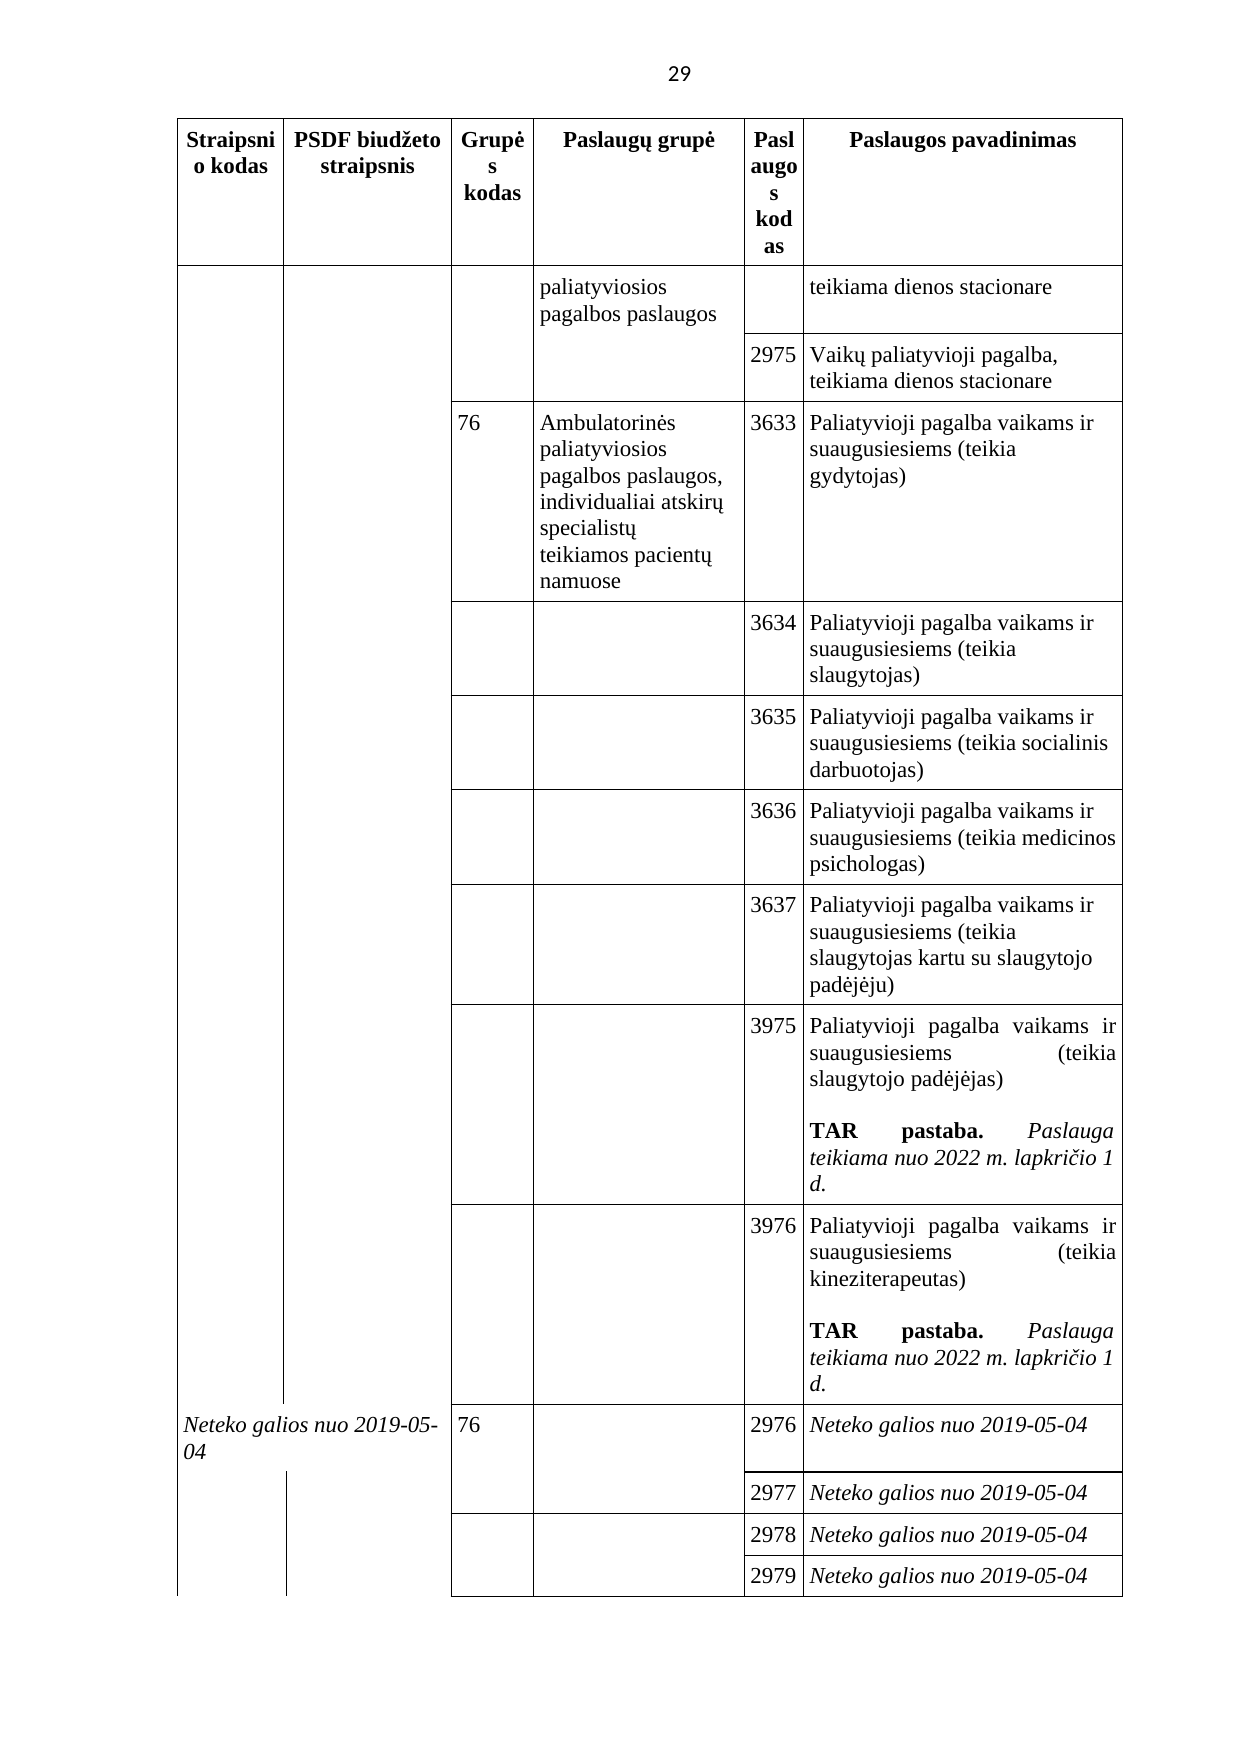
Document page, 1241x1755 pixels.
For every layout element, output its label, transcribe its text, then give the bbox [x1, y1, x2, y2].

table_cell [178, 1204, 283, 1403]
table_cell [452, 266, 533, 333]
table_cell teikiama dienos stacionare [804, 266, 1122, 333]
table_header Straipsnio kodas [178, 119, 283, 265]
table_cell paliatyviosios pagalbos paslaugos [534, 266, 744, 333]
table_cell [178, 601, 283, 695]
table_header Paslaugos pavadinimas [804, 119, 1122, 265]
table_header Paslaugų grupė [534, 119, 744, 265]
table_cell 76 [452, 402, 533, 601]
table_cell Ambulatorinės paliatyviosios pagalbos paslaugos, individualiai atskirų specialistų teikiamos pacientų namuose [534, 402, 744, 601]
table_cell [178, 266, 283, 333]
table_cell [534, 1205, 744, 1403]
table_cell Paliatyvioji pagalba vaikams ir suaugusiesiems (teikia socialinis darbuotojas) [804, 696, 1122, 789]
table_cell 76 [452, 1405, 533, 1471]
table_cell Paliatyvioji pagalba vaikams ir suaugusiesiems (teikia slaugytojas) [804, 602, 1122, 695]
table_cell [284, 601, 451, 695]
table_cell 2975 [745, 334, 803, 401]
table_cell [178, 1513, 286, 1554]
table_cell Neteko galios nuo 2019-05-04 [178, 1404, 451, 1471]
table_cell [534, 1005, 744, 1204]
table_cell 2979 [745, 1556, 803, 1596]
table_cell 3633 [745, 402, 803, 601]
table_cell [284, 789, 451, 883]
table_cell [284, 695, 451, 789]
table_cell [534, 696, 744, 789]
table_header PSDF biudžeto straipsnis [284, 119, 451, 265]
table_cell 3976 [745, 1205, 803, 1403]
table_cell Paliatyvioji pagalba vaikams ir suaugusiesiems (teikia slaugytojo padėjėjas) TAR pastaba. Paslauga teikiama nuo 2022 m. lapkričio 1 d. [804, 1005, 1122, 1204]
table_header Grupės kodas [452, 119, 533, 265]
table_cell 2976 [745, 1405, 803, 1471]
table_cell [287, 1513, 451, 1554]
table_cell [452, 1514, 533, 1554]
table_cell Paliatyvioji pagalba vaikams ir suaugusiesiems (teikia slaugytojas kartu su slaugytojo padėjėju) [804, 885, 1122, 1004]
table_cell [534, 790, 744, 883]
table_cell [534, 333, 744, 401]
table_cell [287, 1555, 451, 1596]
table_cell [284, 1204, 451, 1403]
table_cell [452, 1555, 533, 1596]
table_cell 3636 [745, 790, 803, 883]
table_cell Neteko galios nuo 2019-05-04 [804, 1514, 1122, 1554]
table_cell Paliatyvioji pagalba vaikams ir suaugusiesiems (teikia kineziterapeutas) TAR pastaba. Paslauga teikiama nuo 2022 m. lapkričio 1 d. [804, 1205, 1122, 1403]
table_cell [178, 333, 283, 401]
table_cell [534, 1405, 744, 1513]
table_cell [452, 1005, 533, 1204]
table_header Paslaugos kodas [745, 119, 803, 265]
table_cell Paliatyvioji pagalba vaikams ir suaugusiesiems (teikia gydytojas) [804, 402, 1122, 601]
table_cell [284, 1004, 451, 1204]
table_cell [178, 884, 283, 1004]
table_cell [452, 602, 533, 695]
table_cell 2978 [745, 1514, 803, 1554]
table_cell [534, 885, 744, 1004]
table_cell [284, 884, 451, 1004]
table_cell Neteko galios nuo 2019-05-04 [804, 1405, 1122, 1471]
table_cell Neteko galios nuo 2019-05-04 [804, 1556, 1122, 1596]
table_cell [452, 1471, 533, 1513]
table_cell [452, 790, 533, 883]
table_cell [534, 602, 744, 695]
table_cell [178, 1004, 283, 1204]
table_cell 3637 [745, 885, 803, 1004]
table_cell 2977 [745, 1473, 803, 1513]
table_cell [178, 1555, 286, 1596]
table_cell [178, 1471, 286, 1513]
table_cell [452, 1205, 533, 1403]
table_cell Vaikų paliatyvioji pagalba, teikiama dienos stacionare [804, 334, 1122, 401]
table_cell [284, 401, 451, 601]
table_cell 3634 [745, 602, 803, 695]
table_cell 3635 [745, 696, 803, 789]
table_cell [287, 1471, 451, 1513]
table_cell 3975 [745, 1005, 803, 1204]
table_cell [284, 266, 451, 333]
table_cell [452, 696, 533, 789]
table_cell [534, 1514, 744, 1596]
table_cell Paliatyvioji pagalba vaikams ir suaugusiesiems (teikia medicinos psichologas) [804, 790, 1122, 883]
table_cell [452, 885, 533, 1004]
table_cell Neteko galios nuo 2019-05-04 [804, 1473, 1122, 1513]
table_cell [178, 695, 283, 789]
table_cell [284, 333, 451, 401]
table_cell [178, 789, 283, 883]
table_cell [178, 401, 283, 601]
table_cell [745, 266, 803, 333]
table_cell [452, 333, 533, 401]
